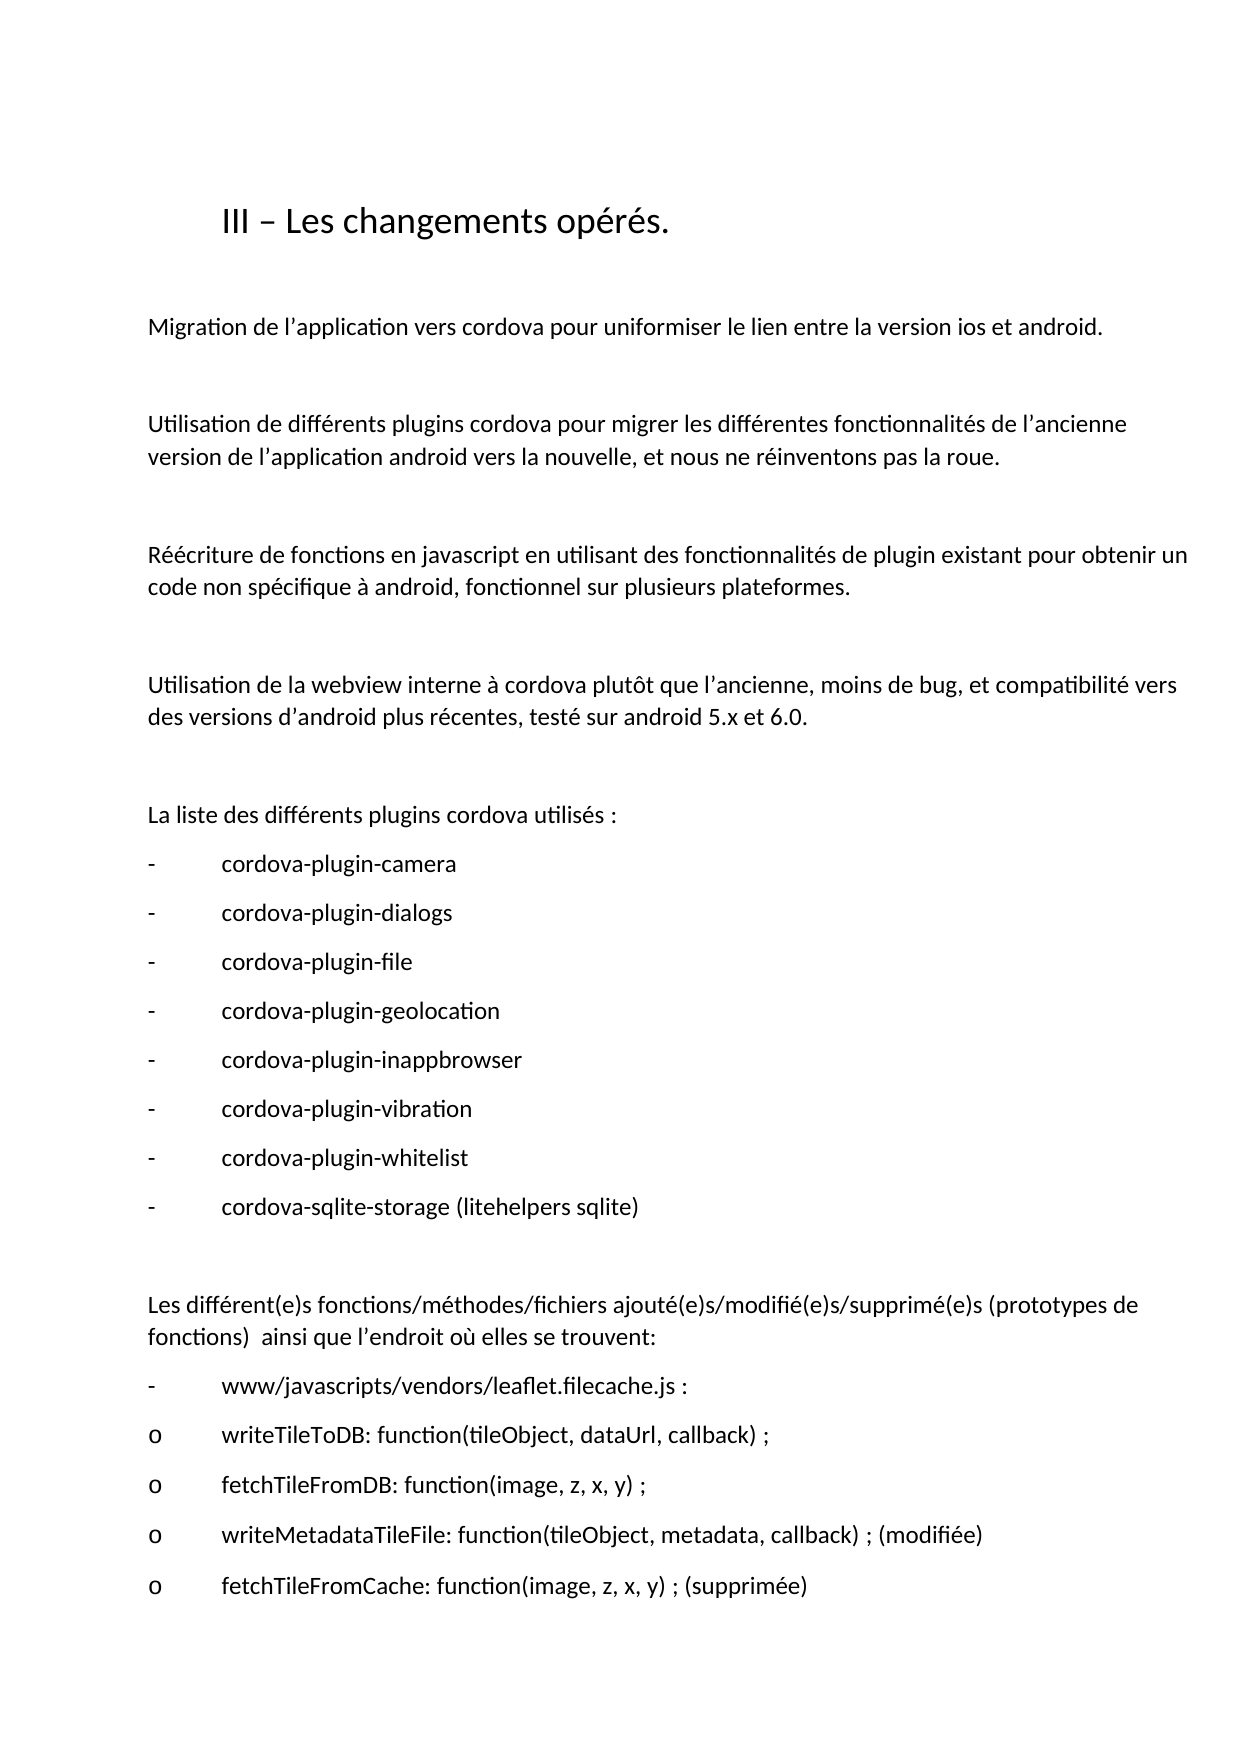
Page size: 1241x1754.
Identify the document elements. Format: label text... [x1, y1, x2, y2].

list cordova-plugin-geolocation [148, 995, 1196, 1026]
text III – Les changements opérés. [148, 197, 1196, 242]
list fetchTileFromCache: function(image, z, x, y) ; (supprimée) [148, 1570, 1196, 1602]
list cordova-plugin-inappbrowser [148, 1044, 1196, 1074]
list cordova-sqlite-storage (litehelpers sqlite) [148, 1191, 1196, 1221]
list fetchTileFromDB: function(image, z, x, y) ; [148, 1469, 1196, 1501]
list cordova-plugin-camera [148, 848, 1196, 879]
list www/javascripts/vendors/leaflet.filecache.js : [148, 1370, 1196, 1401]
list cordova-plugin-whitelist [148, 1142, 1196, 1172]
text Réécriture de fonctions en javascript en utilisant des fonctionnalités de plugin existant pour obtenir un code non spécifique à android, fonctionnel sur plusieurs plateformes. [148, 539, 1196, 602]
list writeMetadataTileFile: function(tileObject, metadata, callback) ; (modifiée) [148, 1520, 1196, 1551]
text Utilisation de la webview interne à cordova plutôt que l’ancienne, moins de bug, et compatibilité vers des versions d’android plus récentes, testé sur android 5.x et 6.0. [148, 669, 1196, 732]
list cordova-plugin-vibration [148, 1093, 1196, 1123]
list cordova-plugin-file [148, 946, 1196, 977]
text Utilisation de différents plugins cordova pour migrer les différentes fonctionnalités de l’ancienne version de l’application android vers la nouvelle, et nous ne réinventons pas la roue. [148, 409, 1196, 471]
text Les différent(e)s fonctions/méthodes/fichiers ajouté(e)s/modifié(e)s/supprimé(e)s (prototypes de fonctions) ainsi que l’endroit où elles se trouvent: [148, 1289, 1196, 1352]
list cordova-plugin-dialogs [148, 897, 1196, 928]
list writeTileToDB: function(tileObject, dataUrl, callback) ; [148, 1419, 1196, 1451]
text Migration de l’application vers cordova pour uniformiser le lien entre la version ios et android. [148, 311, 1196, 341]
text La liste des différents plugins cordova utilisés : [148, 799, 1196, 830]
